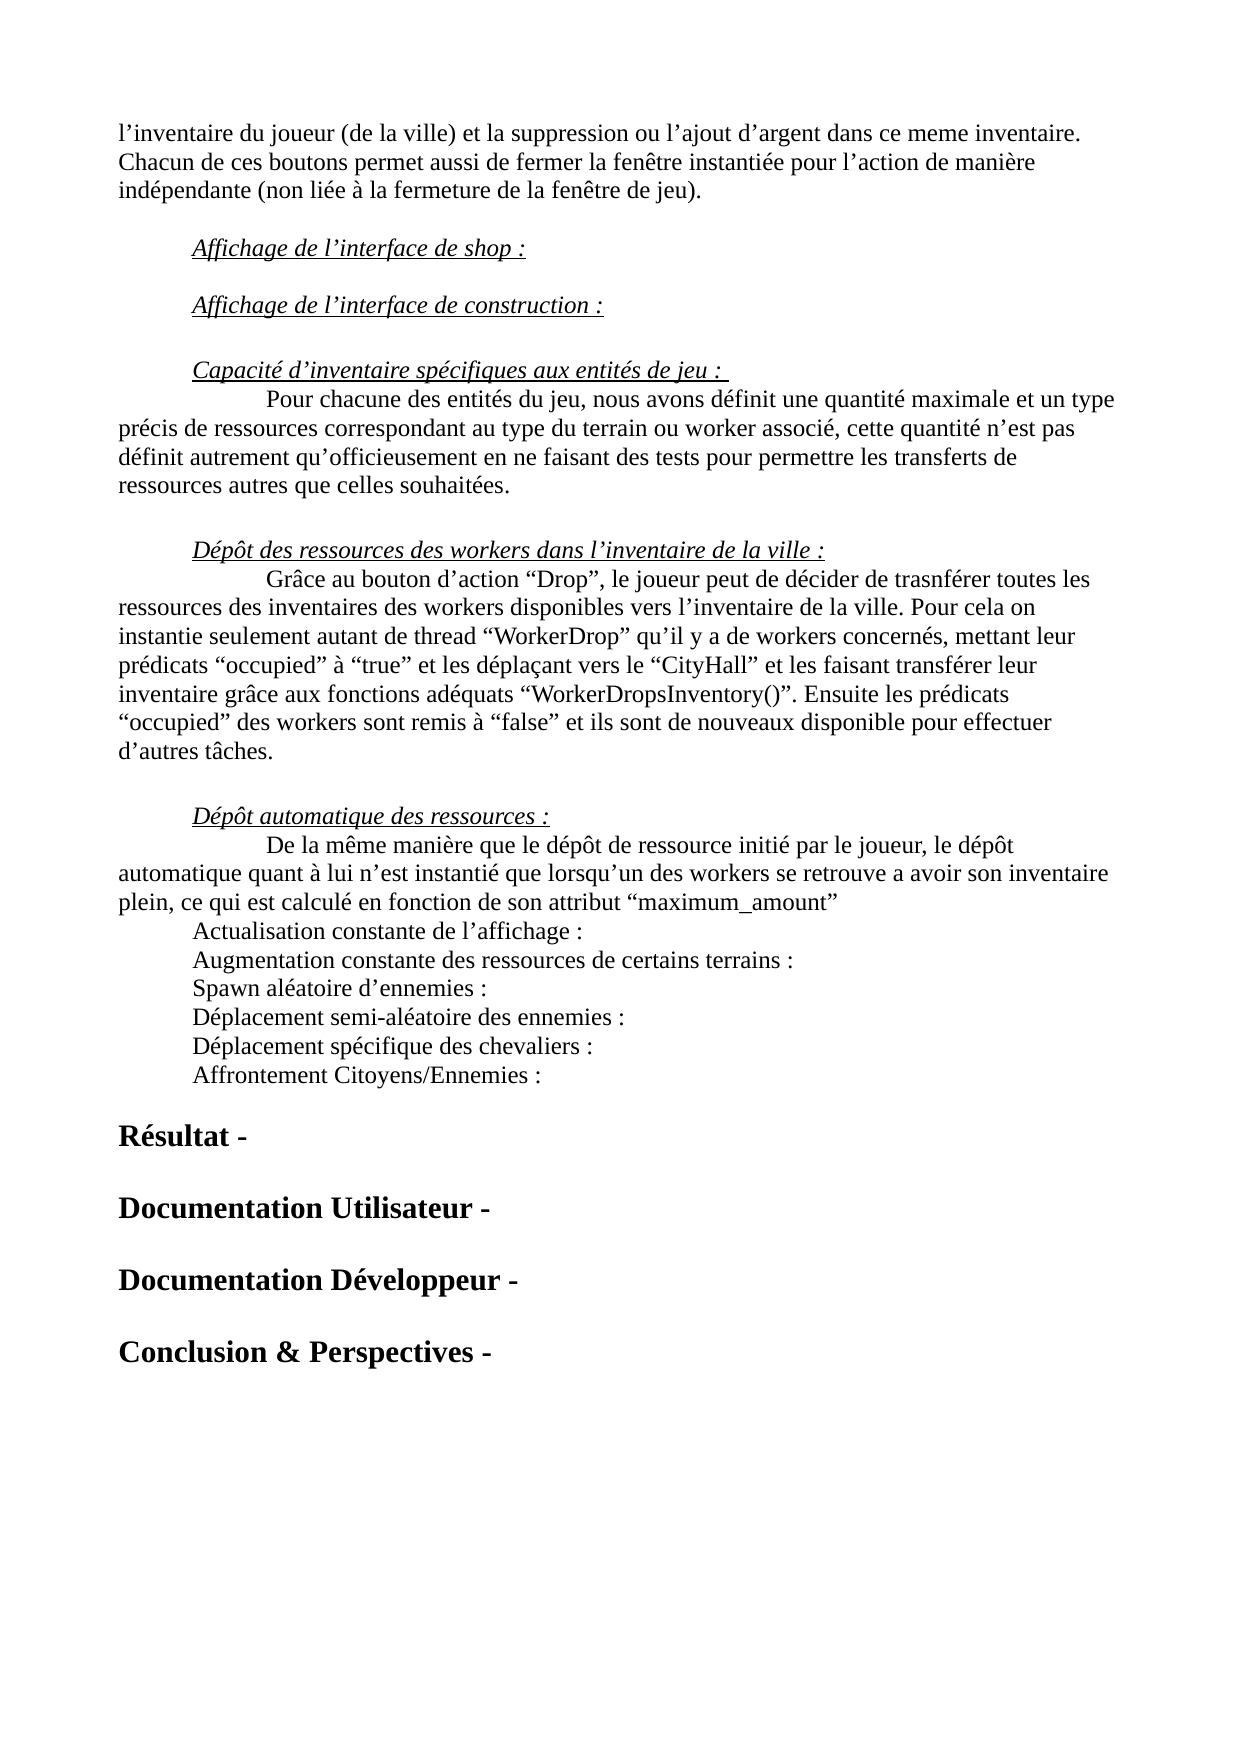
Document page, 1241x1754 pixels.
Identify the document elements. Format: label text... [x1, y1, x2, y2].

text Capacité d’inventaire spécifiques aux entités de jeu : [118, 355, 1122, 384]
text l’inventaire du joueur (de la ville) et la suppression ou l’ajout d’argent dans ce meme inventaire. Chacun de ces boutons permet aussi de fermer la fenêtre instantiée pour l’action de manière indépendante (non liée à la fermeture de la fenêtre de jeu). [118, 118, 1122, 204]
text Conclusion & Perspectives - [118, 1333, 1122, 1369]
text Documentation Utilisateur - [118, 1189, 1122, 1225]
text Augmentation constante des ressources de certains terrains : [118, 945, 1122, 973]
text Documentation Développeur - [118, 1261, 1122, 1297]
text Dépôt automatique des ressources : [118, 801, 1122, 830]
text Spawn aléatoire d’ennemies : [118, 973, 1122, 1002]
text Dépôt des ressources des workers dans l’inventaire de la ville : [118, 535, 1122, 564]
text Actualisation constante de l’affichage : [118, 916, 1122, 945]
text De la même manière que le dépôt de ressource initié par le joueur, le dépôt automatique quant à lui n’est instantié que lorsqu’un des workers se retrouve a avoir son inventaire plein, ce qui est calculé en fonction de son attribut “maximum_amount” [118, 830, 1122, 916]
text Affichage de l’interface de shop : [118, 233, 1122, 262]
text Affrontement Citoyens/Ennemies : [118, 1060, 1122, 1088]
text Grâce au bouton d’action “Drop”, le joueur peut de décider de trasnférer toutes les ressources des inventaires des workers disponibles vers l’inventaire de la ville. Pour cela on instantie seulement autant de thread “WorkerDrop” qu’il y a de workers concernés, mettant leur prédicats “occupied” à “true” et les déplaçant vers le “CityHall” et les faisant transférer leur inventaire grâce aux fonctions adéquats “WorkerDropsInventory()”. Ensuite les prédicats “occupied” des workers sont remis à “false” et ils sont de nouveaux disponible pour effectuer d’autres tâches. [118, 564, 1122, 765]
text Déplacement semi-aléatoire des ennemies : [118, 1002, 1122, 1031]
text Affichage de l’interface de construction : [118, 291, 1122, 319]
text Résultat - [118, 1117, 1122, 1153]
text Pour chacune des entités du jeu, nous avons définit une quantité maximale et un type précis de ressources correspondant au type du terrain ou worker associé, cette quantité n’est pas définit autrement qu’officieusement en ne faisant des tests pour permettre les transferts de ressources autres que celles souhaitées. [118, 384, 1122, 499]
text Déplacement spécifique des chevaliers : [118, 1031, 1122, 1060]
